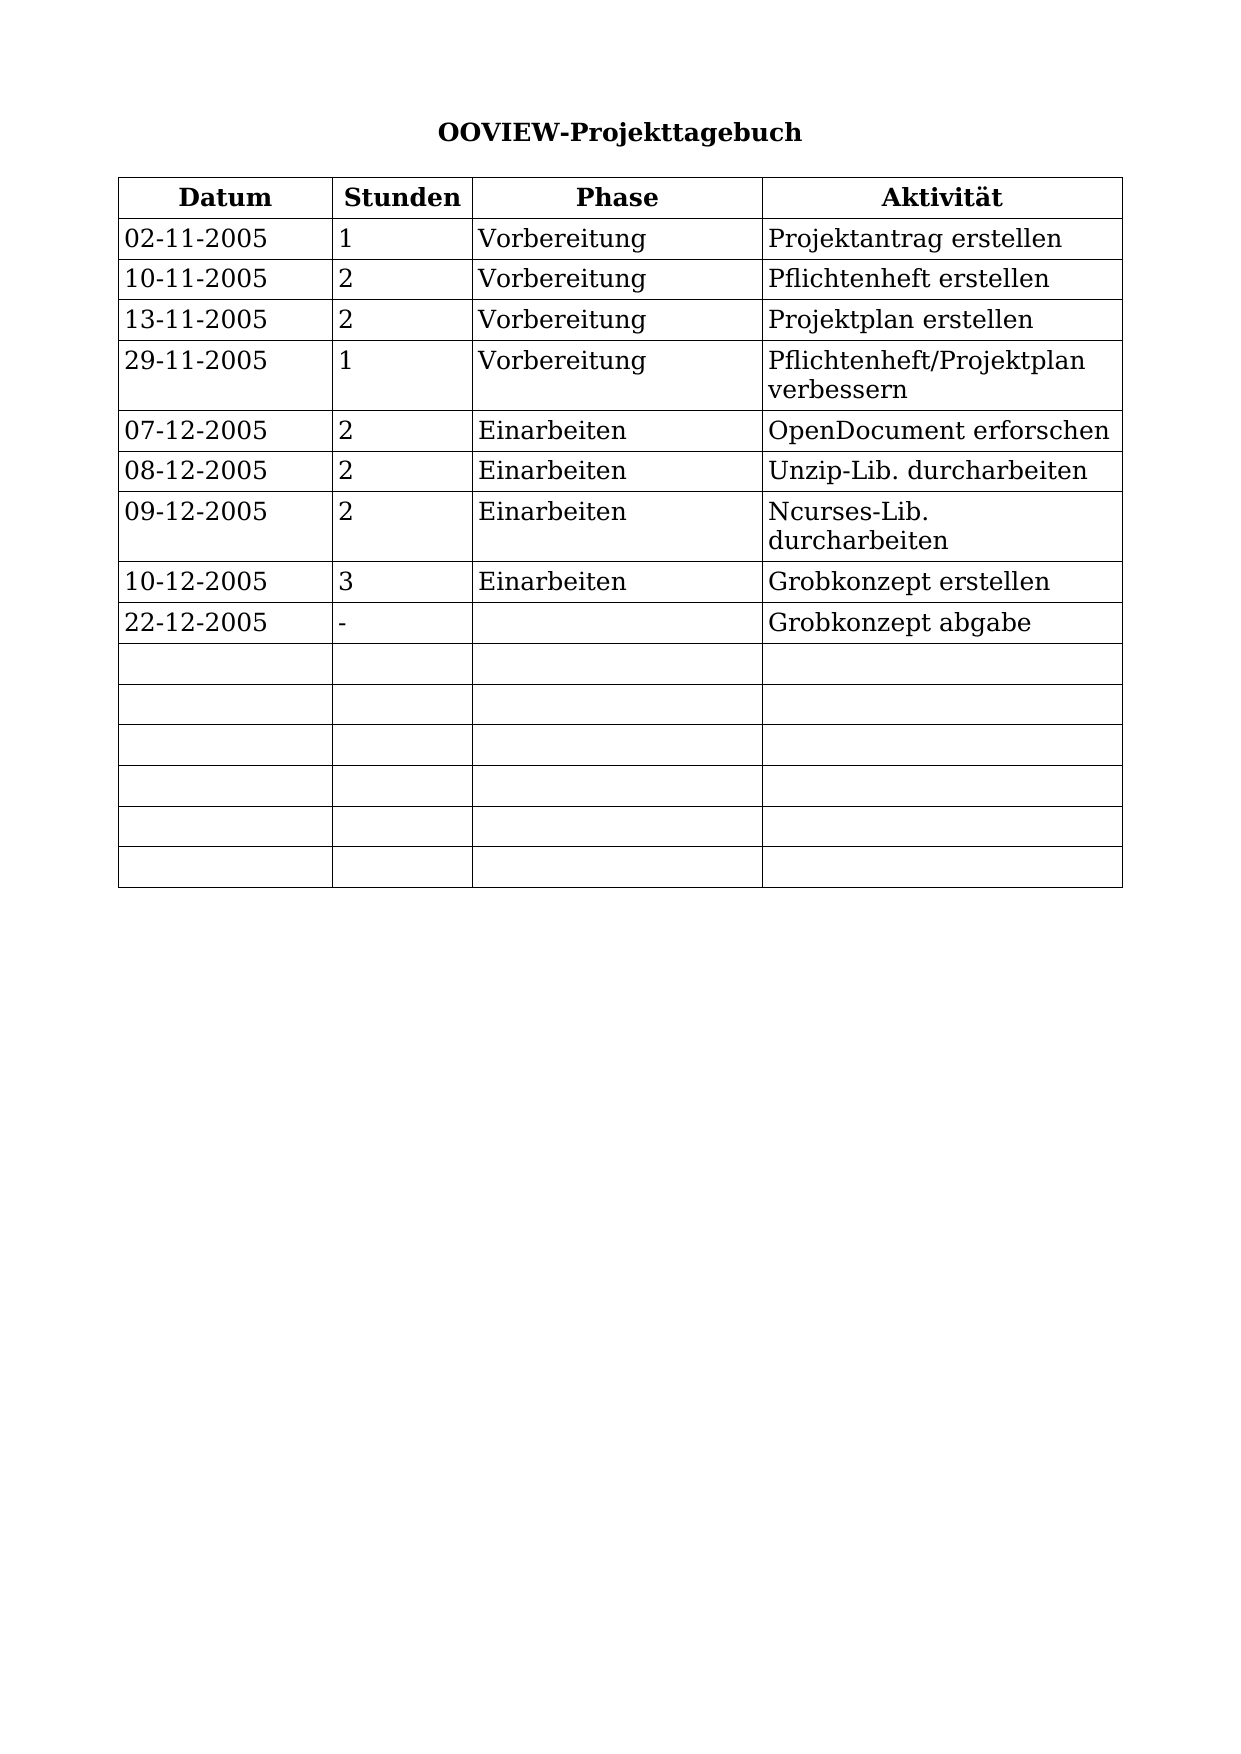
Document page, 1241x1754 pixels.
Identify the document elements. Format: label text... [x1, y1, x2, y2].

table_cell [119, 847, 332, 887]
table_cell 22-12-2005 [119, 603, 332, 643]
table_cell [119, 725, 332, 765]
table_cell Vorbereitung [473, 260, 762, 299]
table_cell 2 [333, 492, 472, 561]
table_cell [473, 766, 762, 806]
table_cell 07-12-2005 [119, 411, 332, 451]
table_cell 2 [333, 300, 472, 340]
table_cell 02-11-2005 [119, 219, 332, 259]
table_cell OpenDocument erforschen [763, 411, 1122, 451]
table_cell [333, 725, 472, 765]
table_cell [763, 725, 1122, 765]
table_cell [473, 685, 762, 724]
table_cell 10-12-2005 [119, 562, 332, 602]
table_cell 13-11-2005 [119, 300, 332, 340]
table_cell [473, 603, 762, 643]
table_cell [763, 644, 1122, 683]
table_cell [763, 766, 1122, 806]
table_header Aktivität [763, 178, 1122, 218]
table_cell Vorbereitung [473, 300, 762, 340]
table_cell [333, 685, 472, 724]
table_cell [119, 685, 332, 724]
table_cell [333, 766, 472, 806]
table_cell Einarbeiten [473, 411, 762, 451]
table_cell Vorbereitung [473, 219, 762, 259]
table_cell Grobkonzept erstellen [763, 562, 1122, 602]
table_cell [763, 685, 1122, 724]
table_cell Ncurses-Lib. durcharbeiten [763, 492, 1122, 561]
table_cell 1 [333, 219, 472, 259]
table_cell Grobkonzept abgabe [763, 603, 1122, 643]
table_cell - [333, 603, 472, 643]
table_cell 1 [333, 341, 472, 410]
table_cell 08-12-2005 [119, 452, 332, 491]
table_header Datum [119, 178, 332, 218]
table_header Stunden [333, 178, 472, 218]
table_cell Einarbeiten [473, 452, 762, 491]
table_cell Pflichtenheft/Projektplan verbessern [763, 341, 1122, 410]
table_cell 29-11-2005 [119, 341, 332, 410]
table_cell Unzip-Lib. durcharbeiten [763, 452, 1122, 491]
table_cell [119, 766, 332, 806]
table_cell Einarbeiten [473, 562, 762, 602]
table_cell [333, 644, 472, 683]
table_cell [333, 847, 472, 887]
table_cell [473, 807, 762, 846]
table_cell Projektplan erstellen [763, 300, 1122, 340]
table_cell [119, 644, 332, 683]
table_cell [763, 847, 1122, 887]
table_cell Vorbereitung [473, 341, 762, 410]
table_cell 2 [333, 452, 472, 491]
table_cell [119, 807, 332, 846]
table_cell [473, 847, 762, 887]
table_cell 3 [333, 562, 472, 602]
table_cell 2 [333, 411, 472, 451]
table_cell Einarbeiten [473, 492, 762, 561]
table_cell Projektantrag erstellen [763, 219, 1122, 259]
table_cell [473, 725, 762, 765]
table_cell [473, 644, 762, 683]
table_cell [333, 807, 472, 846]
table_cell 10-11-2005 [119, 260, 332, 299]
table_cell Pflichtenheft erstellen [763, 260, 1122, 299]
table_header Phase [473, 178, 762, 218]
table_cell 09-12-2005 [119, 492, 332, 561]
table_cell [763, 807, 1122, 846]
table_cell 2 [333, 260, 472, 299]
